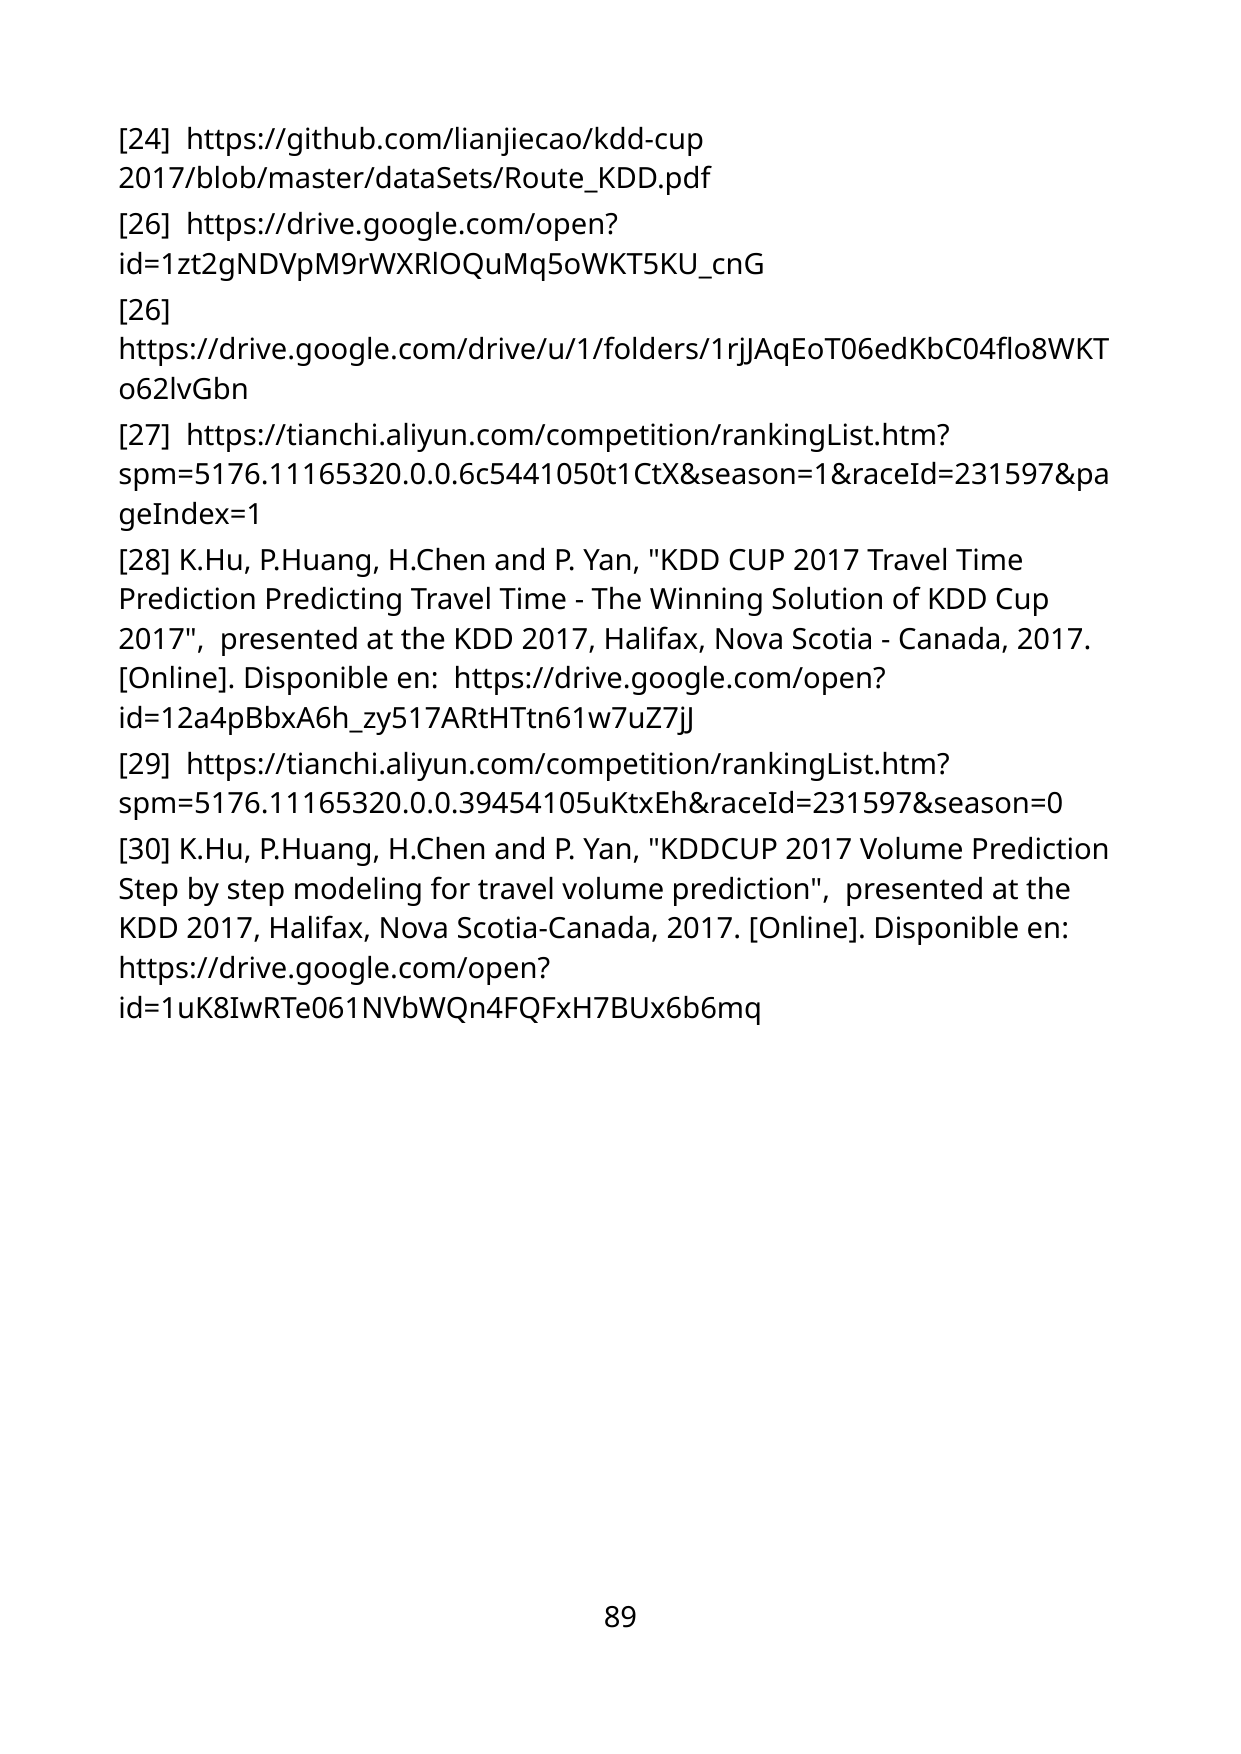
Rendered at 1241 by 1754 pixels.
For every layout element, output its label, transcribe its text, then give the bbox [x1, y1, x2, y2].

text [27] https://tianchi.aliyun.com/competition/rankingList.htm?spm=5176.11165320.0.0.6c5441050t1CtX&season=1&raceId=231597&pageIndex=1 [118, 414, 1122, 533]
text [28] K.Hu, P.Huang, H.Chen and P. Yan, "KDD CUP 2017 Travel Time Prediction Predicting Travel Time - The Winning Solution of KDD Cup 2017", presented at the KDD 2017, Halifax, Nova Scotia - Canada, 2017. [Online]. Disponible en: https://drive.google.com/open?id=12a4pBbxA6h_zy517ARtHTtn61w7uZ7jJ [118, 539, 1122, 737]
text [29] https://tianchi.aliyun.com/competition/rankingList.htm?spm=5176.11165320.0.0.39454105uKtxEh&raceId=231597&season=0 [118, 743, 1122, 822]
text [26] https://drive.google.com/drive/u/1/folders/1rjJAqEoT06edKbC04flo8WKTo62lvGbn [118, 289, 1122, 408]
text [24] https://github.com/lianjiecao/kdd-cup 2017/blob/master/dataSets/Route_KDD.pdf [118, 118, 1122, 197]
text [26] https://drive.google.com/open?id=1zt2gNDVpM9rWXRlOQuMq5oWKT5KU_cnG [118, 203, 1122, 283]
text [30] K.Hu, P.Huang, H.Chen and P. Yan, "KDDCUP 2017 Volume Prediction Step by step modeling for travel volume prediction", presented at the KDD 2017, Halifax, Nova Scotia-Canada, 2017. [Online]. Disponible en: https://drive.google.com/open?id=1uK8IwRTe061NVbWQn4FQFxH7BUx6b6mq [118, 828, 1122, 1027]
